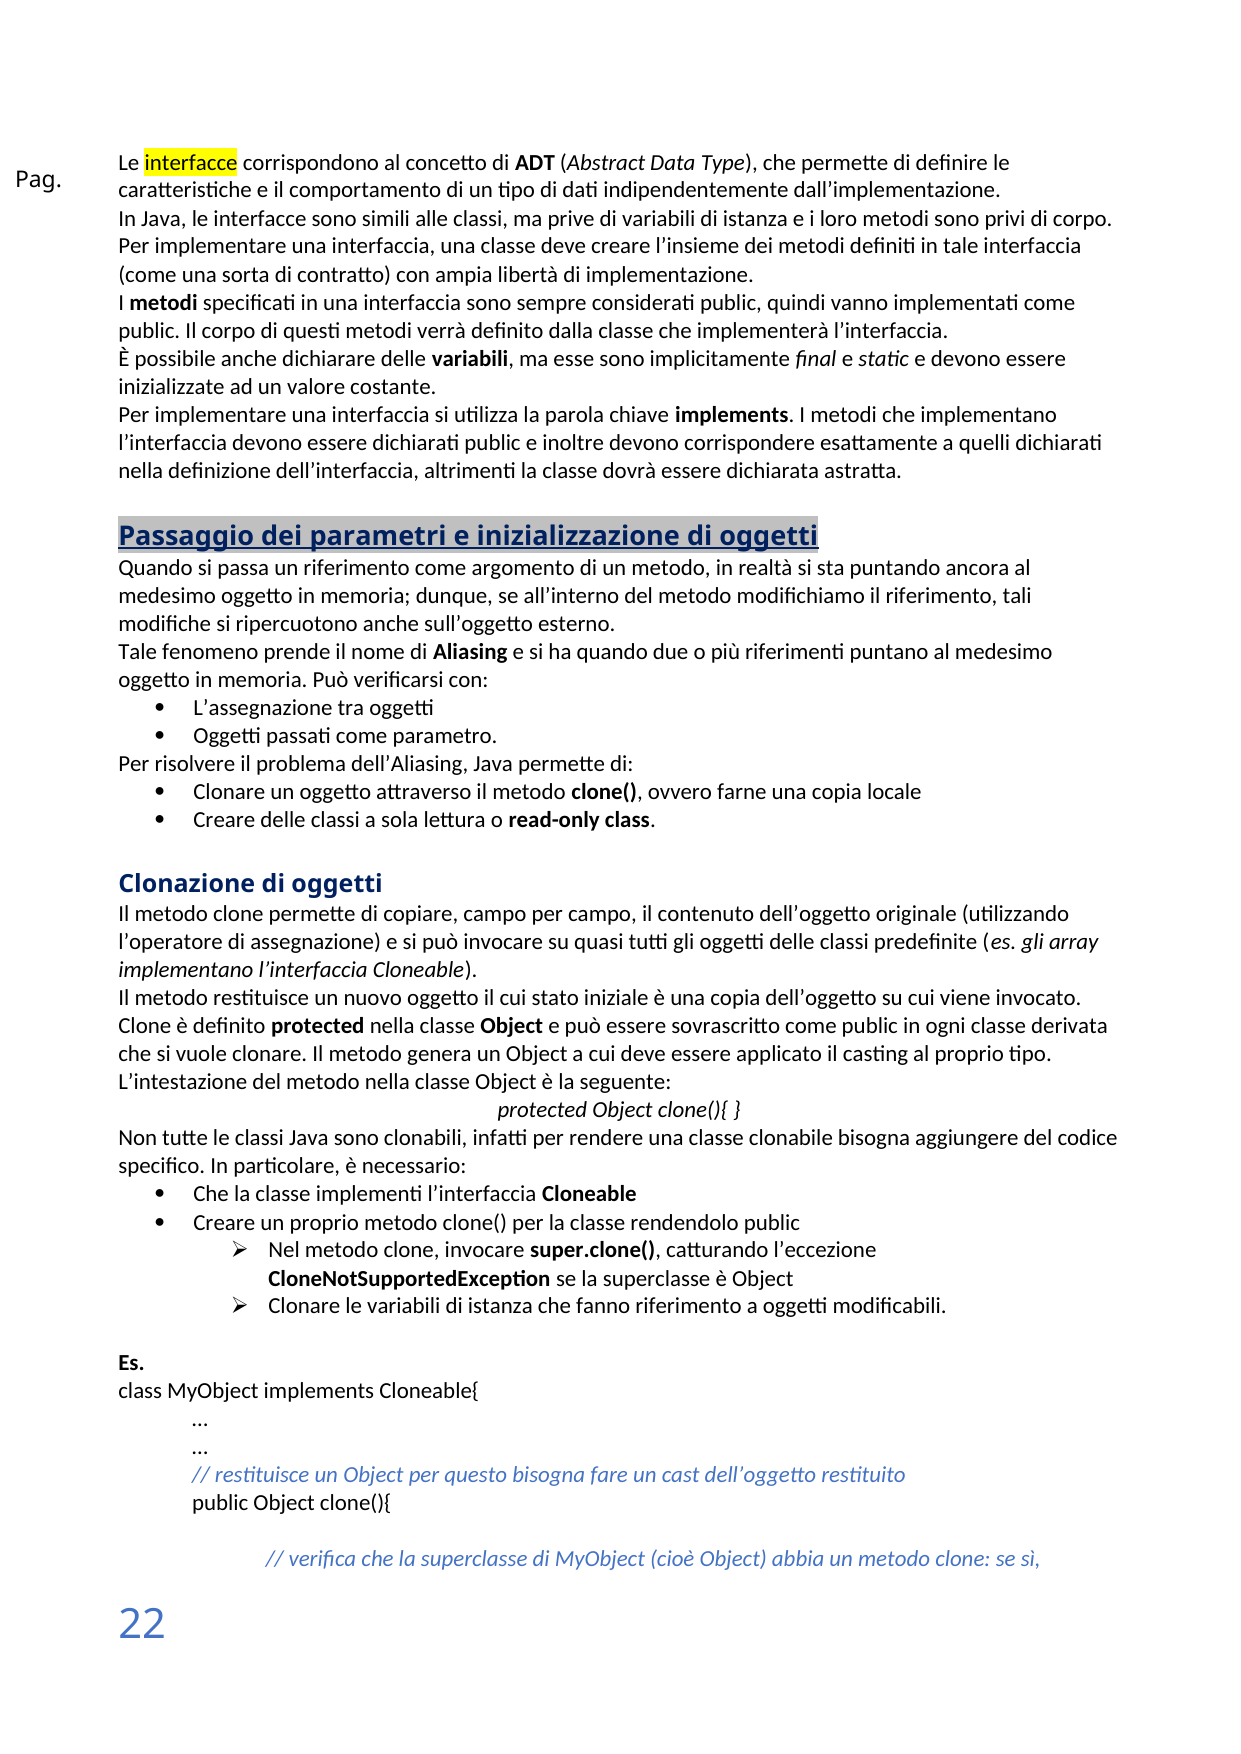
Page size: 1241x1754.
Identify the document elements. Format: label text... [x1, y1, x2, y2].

text Quando si passa un riferimento come argomento di un metodo, in realtà si sta puntando ancora al medesimo oggetto in memoria; dunque, se all’interno del metodo modifichiamo il riferimento, tali modifiche si ripercuotono anche sull’oggetto esterno. [118, 553, 1122, 637]
subtitle Clonazione di oggetti [118, 865, 1122, 899]
list Creare delle classi a sola lettura o read-only class. [156, 805, 1122, 833]
list Nel metodo clone, invocare super.clone(), catturando l’eccezione CloneNotSupportedException se la superclasse è Object [231, 1236, 1122, 1292]
list Che la classe implementi l’interfaccia Cloneable [156, 1179, 1122, 1208]
text public Object clone(){ [118, 1488, 1122, 1516]
text Es. [118, 1348, 1122, 1376]
list L’assegnazione tra oggetti [156, 693, 1122, 721]
text … [118, 1404, 1122, 1432]
text protected Object clone(){ } [118, 1096, 1122, 1123]
list Clonare un oggetto attraverso il metodo clone(), ovvero farne una copia locale [156, 777, 1122, 805]
list Clonare le variabili di istanza che fanno riferimento a oggetti modificabili. [231, 1292, 1122, 1320]
text Tale fenomeno prende il nome di Aliasing e si ha quando due o più riferimenti puntano al medesimo oggetto in memoria. Può verificarsi con: [118, 637, 1122, 693]
text Non tutte le classi Java sono clonabili, infatti per rendere una classe clonabile bisogna aggiungere del codice specifico. In particolare, è necessario: [118, 1123, 1122, 1179]
text // restituisce un Object per questo bisogna fare un cast dell’oggetto restituito [118, 1460, 1122, 1488]
text // verifica che la superclasse di MyObject (cioè Object) abbia un metodo clone: se sì, [118, 1544, 1122, 1572]
text Clone è definito protected nella classe Object e può essere sovrascritto come public in ogni classe derivata che si vuole clonare. Il metodo genera un Object a cui deve essere applicato il casting al proprio tipo. [118, 1011, 1122, 1067]
text Il metodo clone permette di copiare, campo per campo, il contenuto dell’oggetto originale (utilizzando l’operatore di assegnazione) e si può invocare su quasi tutti gli oggetti delle classi predefinite (es. gli array implementano l’interfaccia Cloneable). [118, 899, 1122, 983]
text Il metodo restituisce un nuovo oggetto il cui stato iniziale è una copia dell’oggetto su cui viene invocato. [118, 983, 1122, 1011]
text È possibile anche dichiarare delle variabili, ma esse sono implicitamente final e static e devono essere inizializzate ad un valore costante. [118, 344, 1122, 400]
text Per implementare una interfaccia, una classe deve creare l’insieme dei metodi definiti in tale interfaccia (come una sorta di contratto) con ampia libertà di implementazione. [118, 232, 1122, 288]
text class MyObject implements Cloneable{ [118, 1376, 1122, 1404]
subtitle Passaggio dei parametri e inizializzazione di oggetti [118, 516, 1122, 553]
list Creare un proprio metodo clone() per la classe rendendolo public [156, 1208, 1122, 1236]
list Oggetti passati come parametro. [156, 721, 1122, 749]
text Per risolvere il problema dell’Aliasing, Java permette di: [118, 749, 1122, 777]
text … [118, 1432, 1122, 1460]
text Per implementare una interfaccia si utilizza la parola chiave implements. I metodi che implementano l’interfaccia devono essere dichiarati public e inoltre devono corrispondere esattamente a quelli dichiarati nella definizione dell’interfaccia, altrimenti la classe dovrà essere dichiarata astratta. [118, 400, 1122, 484]
text In Java, le interfacce sono simili alle classi, ma prive di variabili di istanza e i loro metodi sono privi di corpo. [118, 204, 1122, 232]
text I metodi specificati in una interfaccia sono sempre considerati public, quindi vanno implementati come public. Il corpo di questi metodi verrà definito dalla classe che implementerà l’interfaccia. [118, 288, 1122, 344]
text L’intestazione del metodo nella classe Object è la seguente: [118, 1067, 1122, 1096]
text Le interfacce corrispondono al concetto di ADT (Abstract Data Type), che permette di definire le caratteristiche e il comportamento di un tipo di dati indipendentemente dall’implementazione. [118, 148, 1122, 204]
